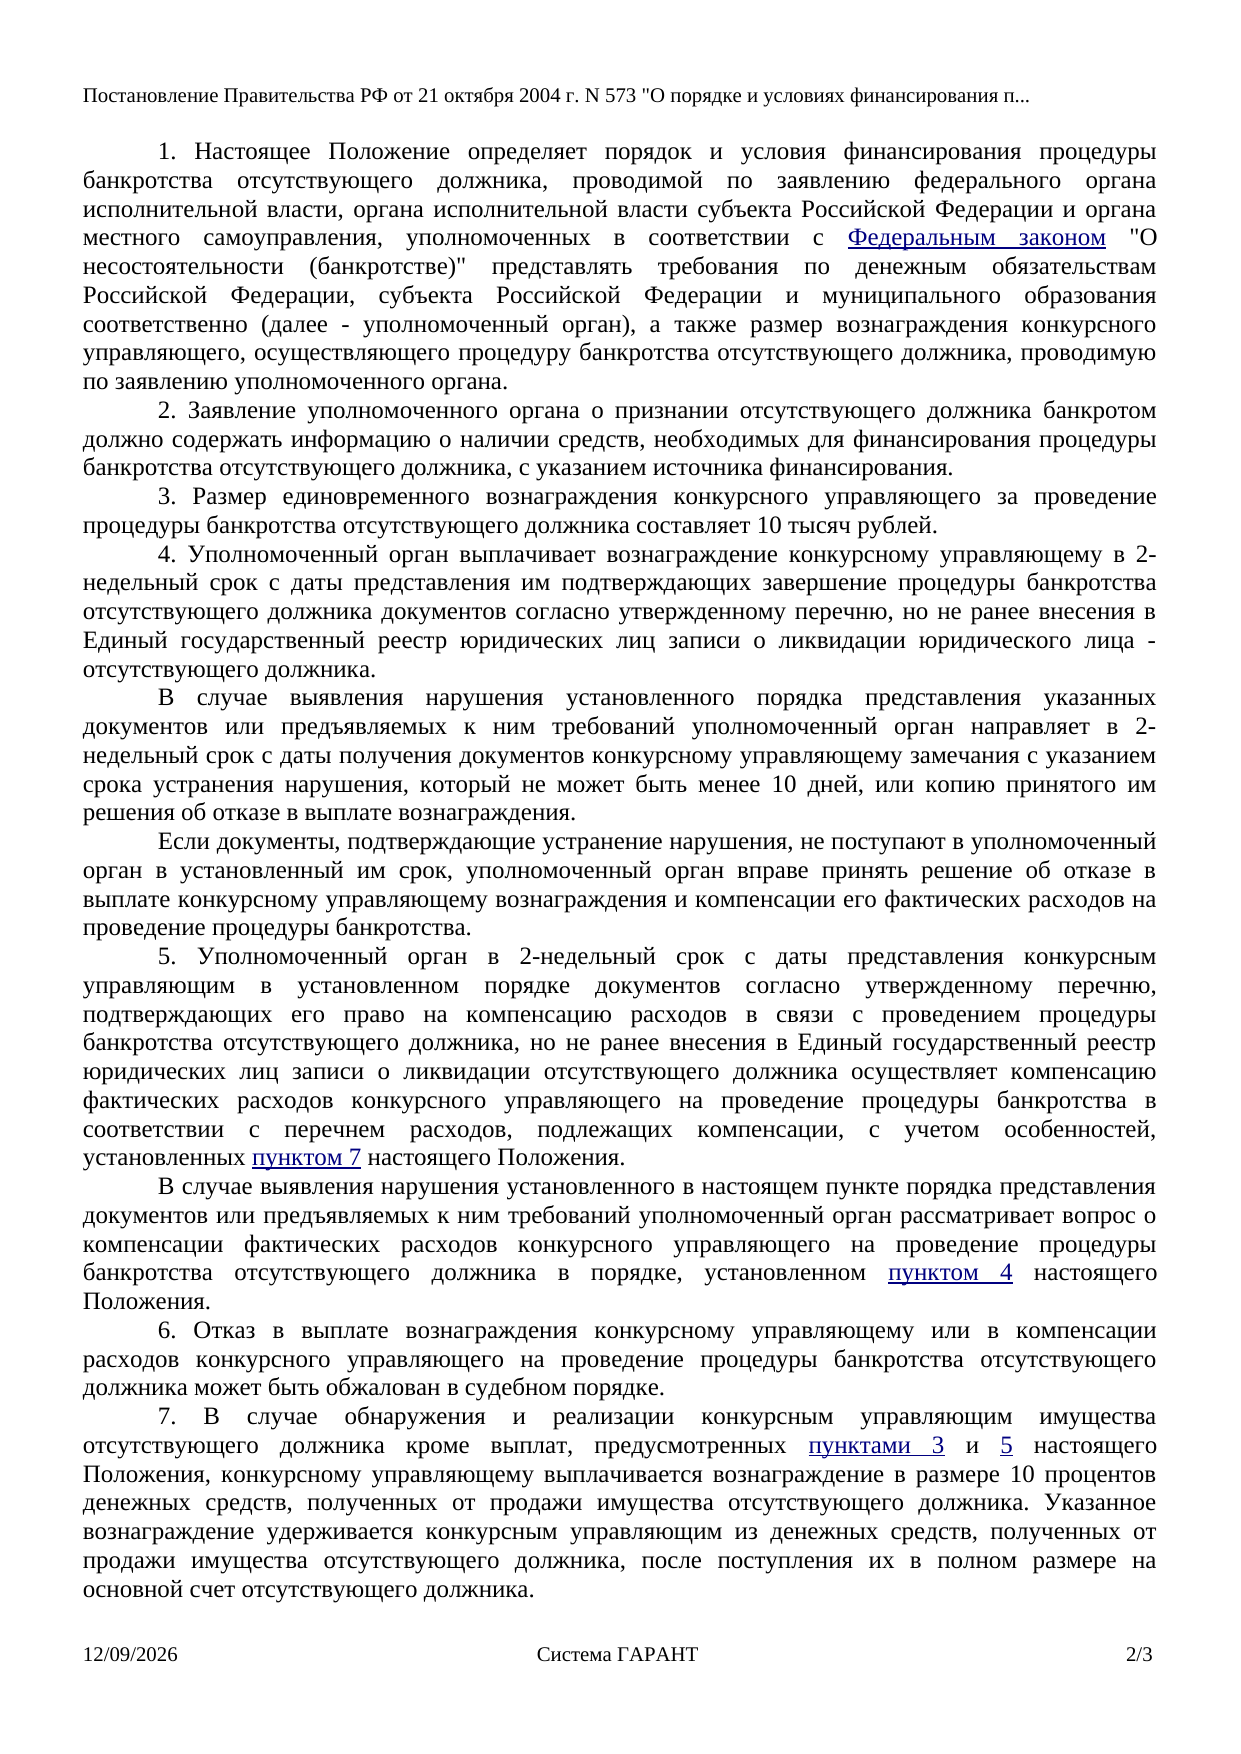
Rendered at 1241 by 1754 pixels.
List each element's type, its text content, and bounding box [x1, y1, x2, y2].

text В случае выявления нарушения установленного порядка представления указанных документов или предъявляемых к ним требований уполномоченный орган направляет в 2-недельный срок с даты получения документов конкурсному управляющему замечания с указанием срока устранения нарушения, который не может быть менее 10 дней, или копию принятого им решения об отказе в выплате вознаграждения. [83, 682, 1157, 826]
text 3. Размер единовременного вознаграждения конкурсного управляющего за проведение процедуры банкротства отсутствующего должника составляет 10 тысяч рублей. [83, 481, 1157, 539]
text 2. Заявление уполномоченного органа о признании отсутствующего должника банкротом должно содержать информацию о наличии средств, необходимых для финансирования процедуры банкротства отсутствующего должника, с указанием источника финансирования. [83, 395, 1157, 481]
text 1. Настоящее Положение определяет порядок и условия финансирования процедуры банкротства отсутствующего должника, проводимой по заявлению федерального органа исполнительной власти, органа исполнительной власти субъекта Российской Федерации и органа местного самоуправления, уполномоченных в соответствии с Федеральным законом "О несостоятельности (банкротстве)" представлять требования по денежным обязательствам Российской Федерации, субъекта Российской Федерации и муниципального образования соответственно (далее - уполномоченный орган), а также размер вознаграждения конкурсного управляющего, осуществляющего процедуру банкротства отсутствующего должника, проводимую по заявлению уполномоченного органа. [83, 136, 1157, 395]
text 6. Отказ в выплате вознаграждения конкурсному управляющему или в компенсации расходов конкурсного управляющего на проведение процедуры банкротства отсутствующего должника может быть обжалован в судебном порядке. [83, 1315, 1157, 1401]
text 5. Уполномоченный орган в 2-недельный срок с даты представления конкурсным управляющим в установленном порядке документов согласно утвержденному перечню, подтверждающих его право на компенсацию расходов в связи с проведением процедуры банкротства отсутствующего должника, но не ранее внесения в Единый государственный реестр юридических лиц записи о ликвидации отсутствующего должника осуществляет компенсацию фактических расходов конкурсного управляющего на проведение процедуры банкротства в соответствии с перечнем расходов, подлежащих компенсации, с учетом особенностей, установленных пунктом 7 настоящего Положения. [83, 941, 1157, 1171]
text 7. В случае обнаружения и реализации конкурсным управляющим имущества отсутствующего должника кроме выплат, предусмотренных пунктами 3 и 5 настоящего Положения, конкурсному управляющему выплачивается вознаграждение в размере 10 процентов денежных средств, полученных от продажи имущества отсутствующего должника. Указанное вознаграждение удерживается конкурсным управляющим из денежных средств, полученных от продажи имущества отсутствующего должника, после поступления их в полном размере на основной счет отсутствующего должника. [83, 1401, 1157, 1602]
text 4. Уполномоченный орган выплачивает вознаграждение конкурсному управляющему в 2-недельный срок с даты представления им подтверждающих завершение процедуры банкротства отсутствующего должника документов согласно утвержденному перечню, но не ранее внесения в Единый государственный реестр юридических лиц записи о ликвидации юридического лица - отсутствующего должника. [83, 539, 1157, 682]
text В случае выявления нарушения установленного в настоящем пункте порядка представления документов или предъявляемых к ним требований уполномоченный орган рассматривает вопрос о компенсации фактических расходов конкурсного управляющего на проведение процедуры банкротства отсутствующего должника в порядке, установленном пунктом 4 настоящего Положения. [83, 1171, 1157, 1315]
text Если документы, подтверждающие устранение нарушения, не поступают в уполномоченный орган в установленный им срок, уполномоченный орган вправе принять решение об отказе в выплате конкурсному управляющему вознаграждения и компенсации его фактических расходов на проведение процедуры банкротства. [83, 826, 1157, 941]
